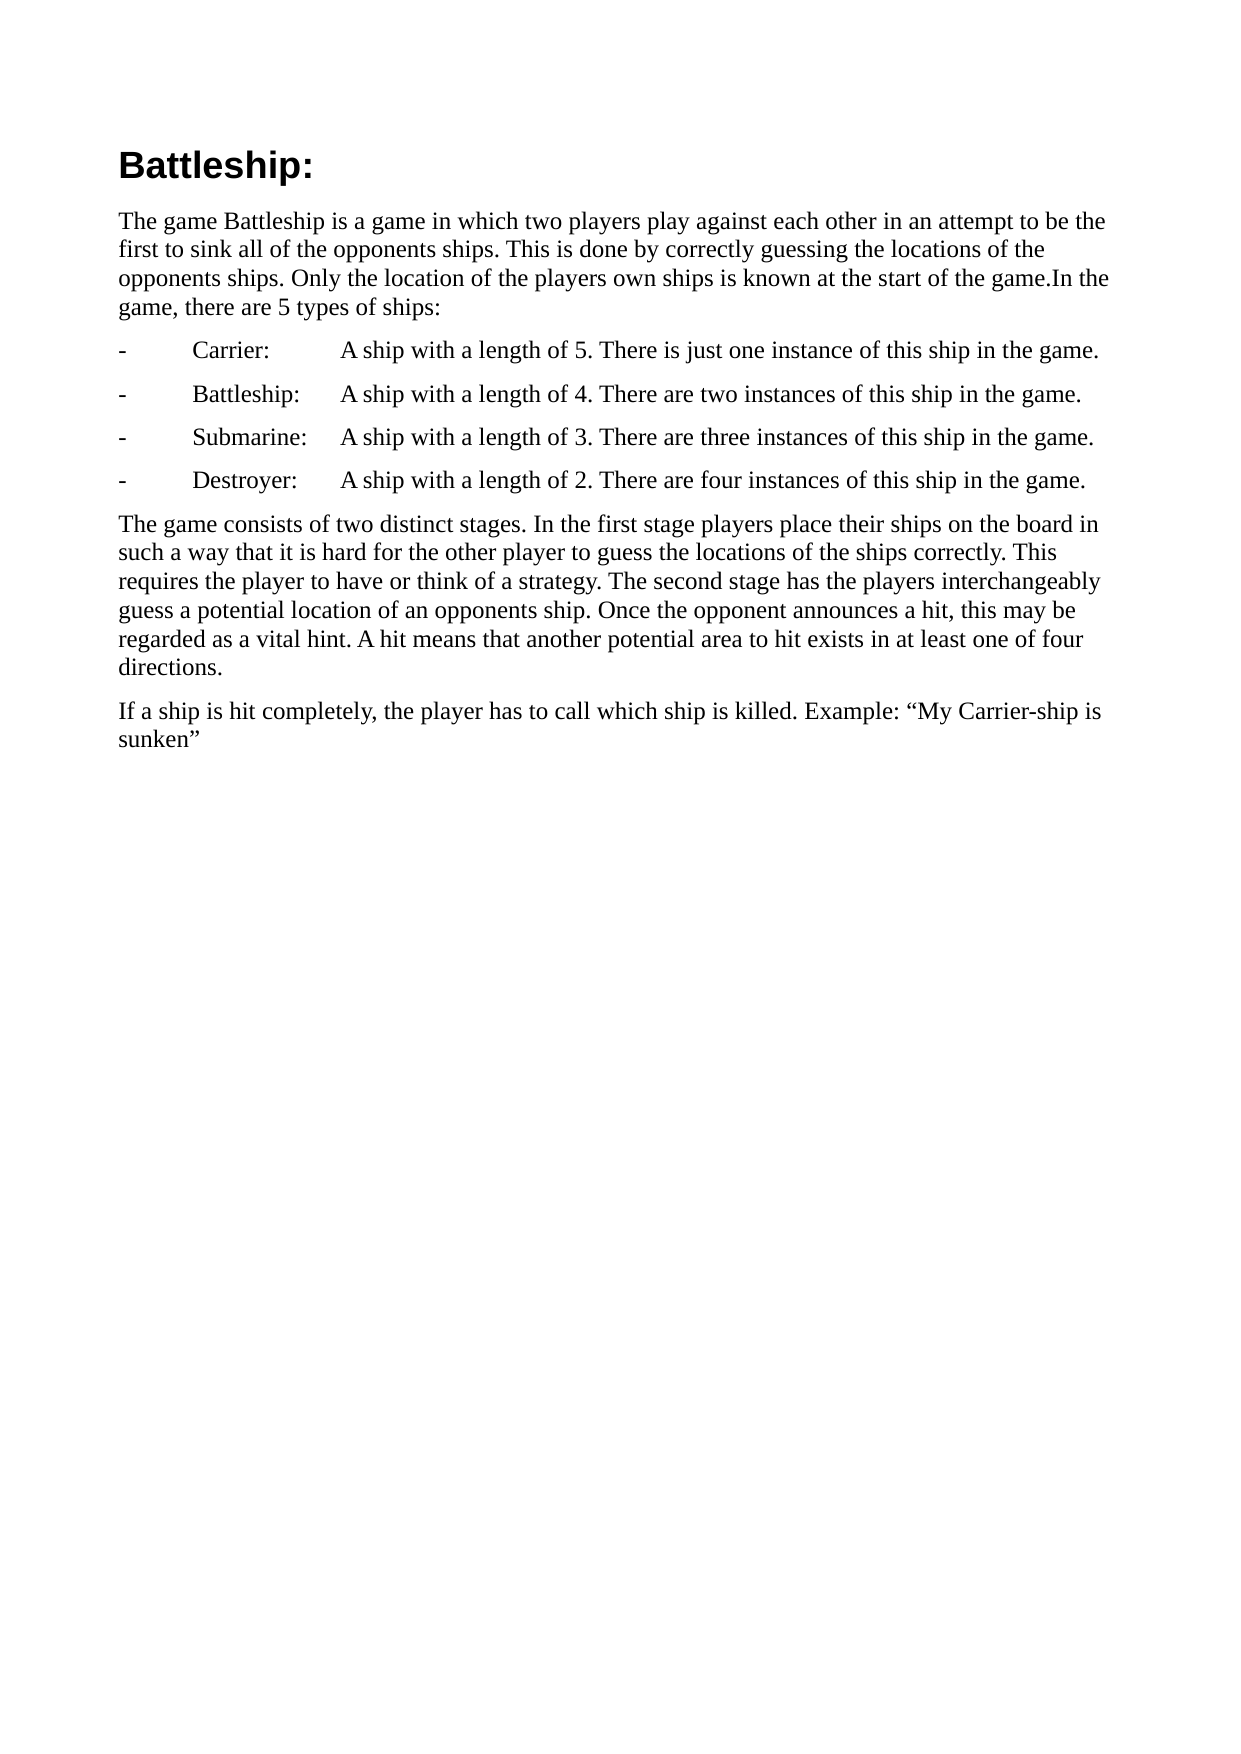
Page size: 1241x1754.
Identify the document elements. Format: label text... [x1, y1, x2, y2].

text The game consists of two distinct stages. In the first stage players place their ships on the board in such a way that it is hard for the other player to guess the locations of the ships correctly. This requires the player to have or think of a strategy. The second stage has the players interchangeably guess a potential location of an opponents ship. Once the opponent announces a hit, this may be regarded as a vital hint. A hit means that another potential area to hit exists in at least one of four directions. [118, 509, 1122, 681]
text The game Battleship is a game in which two players play against each other in an attempt to be the first to sink all of the opponents ships. This is done by correctly guessing the locations of the opponents ships. Only the location of the players own ships is known at the start of the game.In the game, there are 5 types of ships: [118, 206, 1122, 321]
text - Submarine: A ship with a length of 3. There are three instances of this ship in the game. [118, 422, 1122, 451]
subtitle Battleship: [118, 143, 1122, 187]
text - Battleship: A ship with a length of 4. There are two instances of this ship in the game. [118, 379, 1122, 407]
text - Carrier: A ship with a length of 5. There is just one instance of this ship in the game. [118, 335, 1122, 364]
text If a ship is hit completely, the player has to call which ship is killed. Example: “My Carrier-ship is sunken” [118, 696, 1122, 753]
text - Destroyer: A ship with a length of 2. There are four instances of this ship in the game. [118, 465, 1122, 494]
